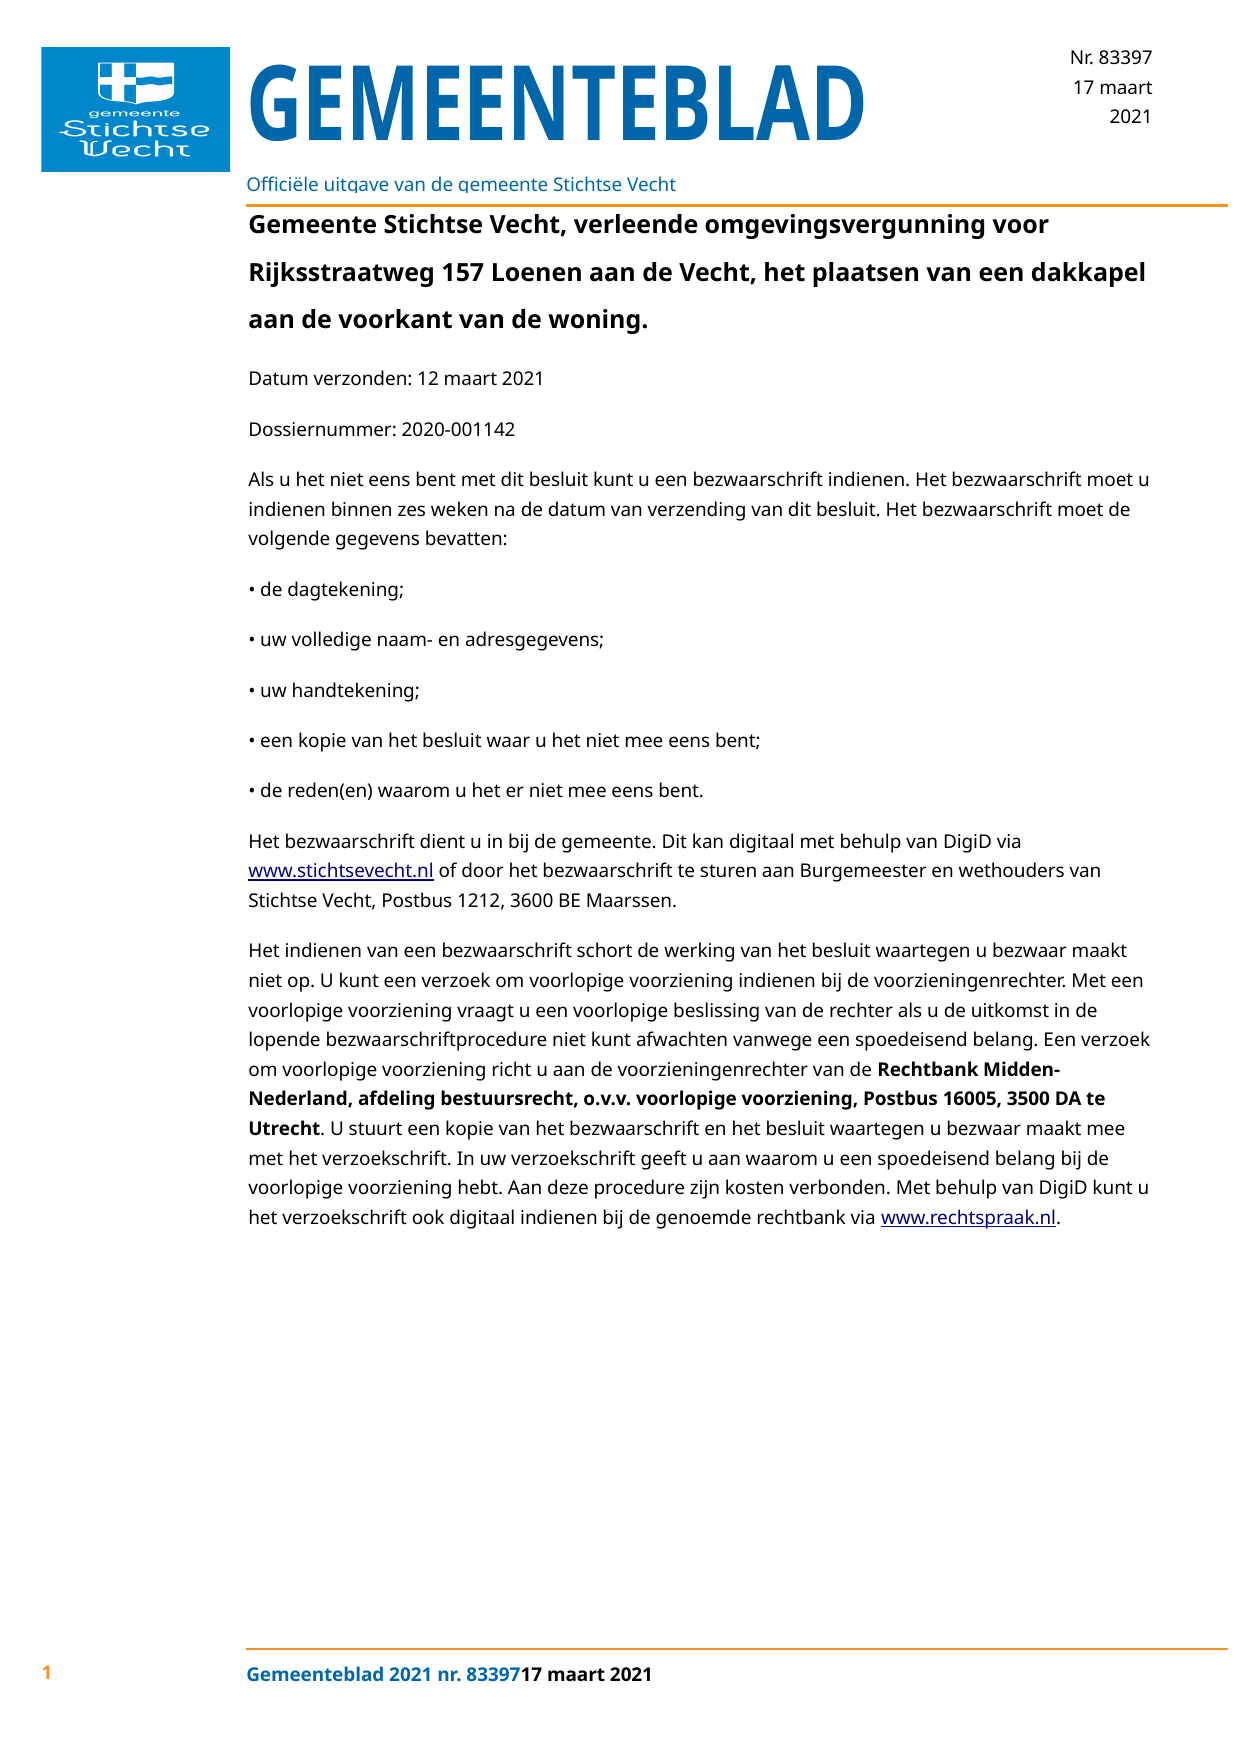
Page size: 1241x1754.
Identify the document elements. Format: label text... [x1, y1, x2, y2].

text Gemeente Stichtse Vecht, verleende omgevingsvergunning voor Rijksstraatweg 157 Loenen aan de Vecht, het plaatsen van een dakkapel aan de voorkant van de woning. [248, 207, 1152, 336]
text • de reden(en) waarom u het er niet mee eens bent. [248, 778, 1152, 803]
picture [137, 63, 174, 103]
text • een kopie van het besluit waar u het niet mee eens bent; [248, 727, 1152, 753]
text • uw volledige naam- en adresgegevens; [248, 626, 1152, 652]
text Als u het niet eens bent met dit besluit kunt u een bezwaarschrift indienen. Het bezwaarschrift moet u indienen binnen zes weken na de datum van verzending van dit besluit. Het bezwaarschrift moet de volgende gegevens bevatten: [248, 466, 1152, 551]
text Datum verzonden: 12 maart 2021 [248, 366, 1152, 391]
text Dossiernummer: 2020-001142 [248, 416, 1152, 442]
text • uw handtekening; [248, 677, 1152, 702]
text • de dagtekening; [248, 576, 1152, 602]
text Het bezwaarschrift dient u in bij de gemeente. Dit kan digitaal met behulp van DigiD via www.stichtsevecht.nl of door het bezwaarschrift te sturen aan Burgemeester en wethouders van Stichtse Vecht, Postbus 1212, 3600 BE Maarssen. [248, 828, 1152, 913]
picture [99, 63, 135, 101]
text Het indienen van een bezwaarschrift schort de werking van het besluit waartegen u bezwaar maakt niet op. U kunt een verzoek om voorlopige voorziening indienen bij de voorzieningenrechter. Met een voorlopige voorziening vraagt u een voorlopige beslissing van de rechter als u de uitkomst in de lopende bezwaarschriftprocedure niet kunt afwachten vanwege een spoedeisend belang. Een verzoek om voorlopige voorziening richt u aan de voorzieningenrechter van de Rechtbank Midden-Nederland, afdeling bestuursrecht, o.v.v. voorlopige voorziening, Postbus 16005, 3500 DA te Utrecht. U stuurt een kopie van het bezwaarschrift en het besluit waartegen u bezwaar maakt mee met het verzoekschrift. In uw verzoekschrift geeft u aan waarom u een spoedeisend belang bij de voorlopige voorziening hebt. Aan deze procedure zijn kosten verbonden. Met behulp van DigiD kunt u het verzoekschrift ook digitaal indienen bij de genoemde rechtbank via www.rechtspraak.nl. [248, 938, 1152, 1229]
